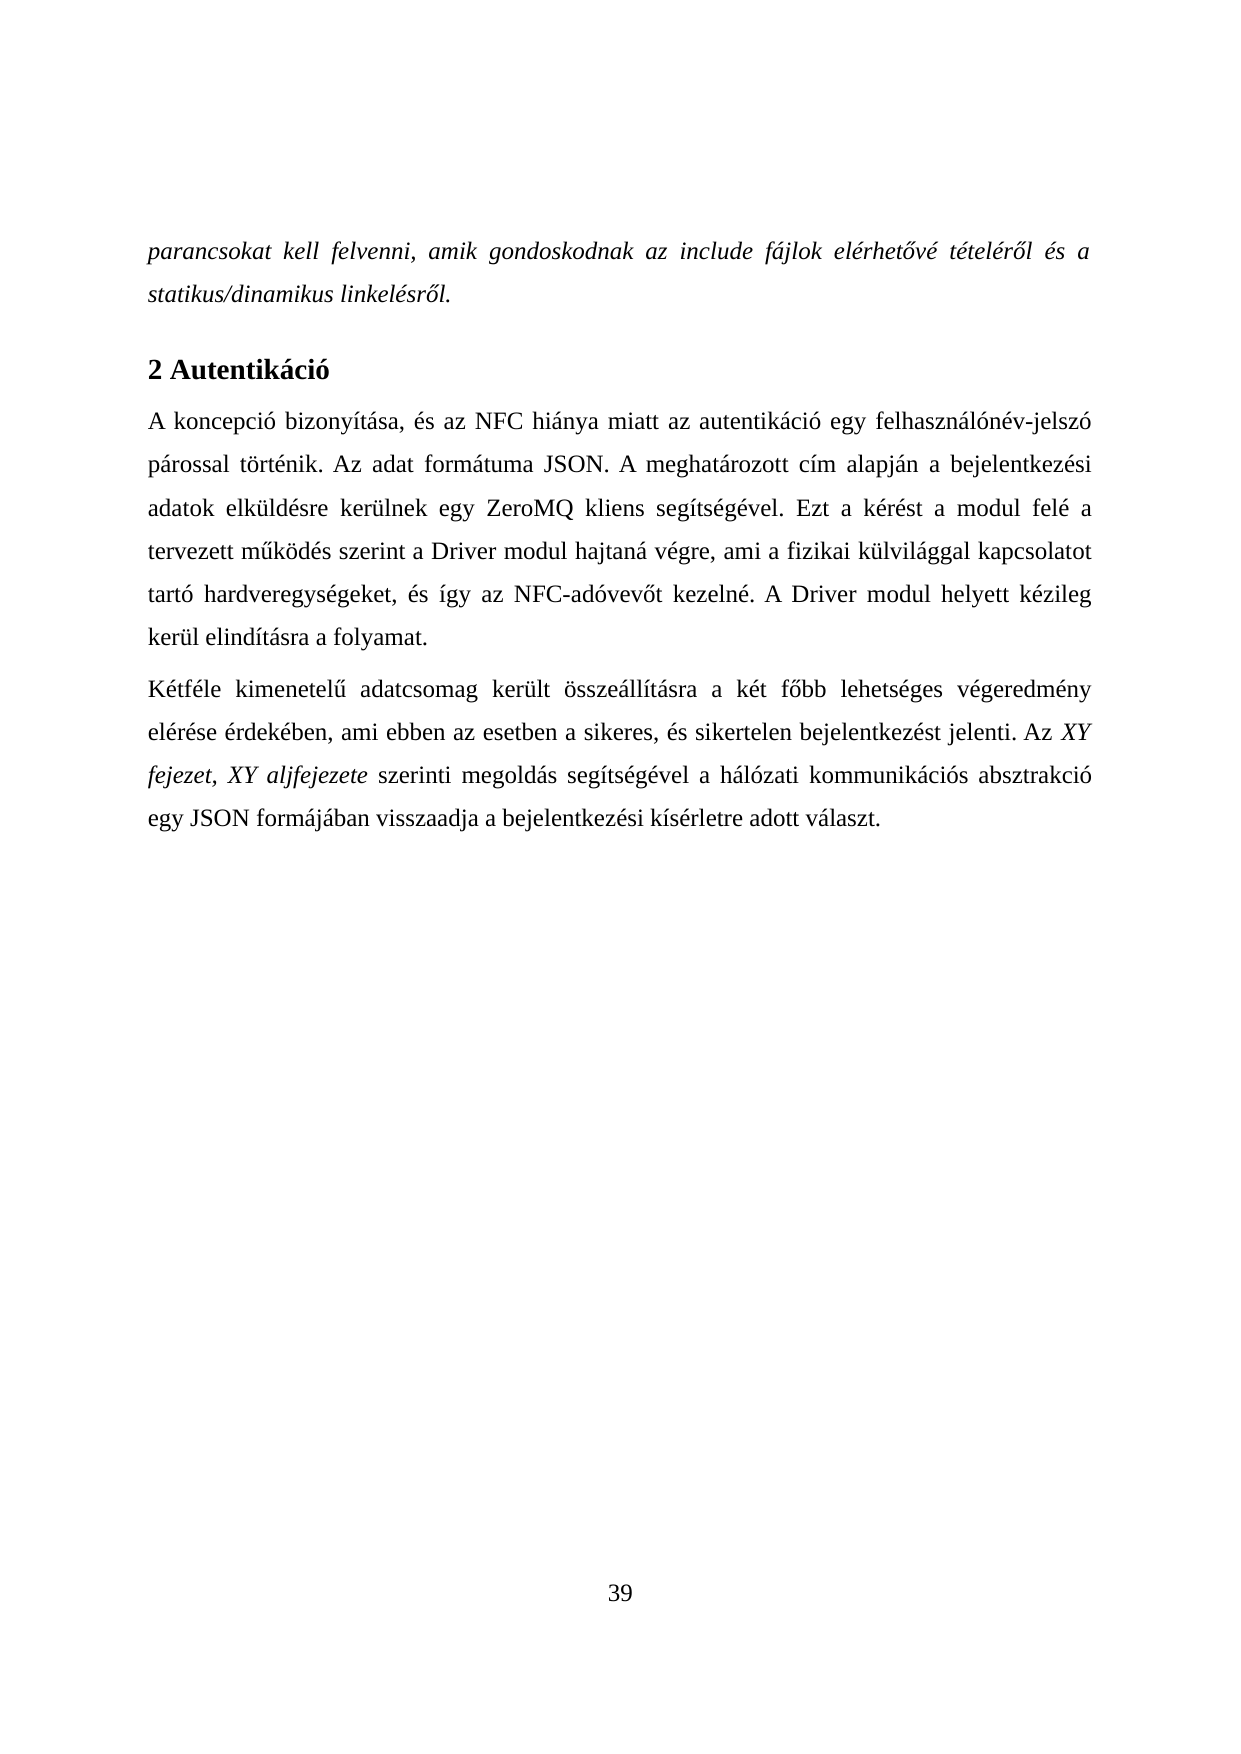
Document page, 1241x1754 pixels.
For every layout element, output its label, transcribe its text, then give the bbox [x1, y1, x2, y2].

subtitle Autentikáció [148, 352, 1093, 386]
text A koncepció bizonyítása, és az NFC hiánya miatt az autentikáció egy felhasználónév-jelszó párossal történik. Az adat formátuma JSON. A meghatározott cím alapján a bejelentkezési adatok elküldésre kerülnek egy ZeroMQ kliens segítségével. Ezt a kérést a modul felé a tervezett működés szerint a Driver modul hajtaná végre, ami a fizikai külvilággal kapcsolatot tartó hardveregységeket, és így az NFC-adóvevőt kezelné. A Driver modul helyett kézileg kerül elindításra a folyamat. [148, 406, 1093, 651]
text Kétféle kimenetelű adatcsomag került összeállításra a két főbb lehetséges végeredmény elérése érdekében, ami ebben az esetben a sikeres, és sikertelen bejelentkezést jelenti. Az XY fejezet, XY aljfejezete szerinti megoldás segítségével a hálózati kommunikációs absztrakció egy JSON formájában visszaadja a bejelentkezési kísérletre adott választ. [148, 674, 1093, 832]
text parancsokat kell felvenni, amik gondoskodnak az include fájlok elérhetővé tételéről és a statikus/dinamikus linkelésről. [148, 236, 1093, 308]
